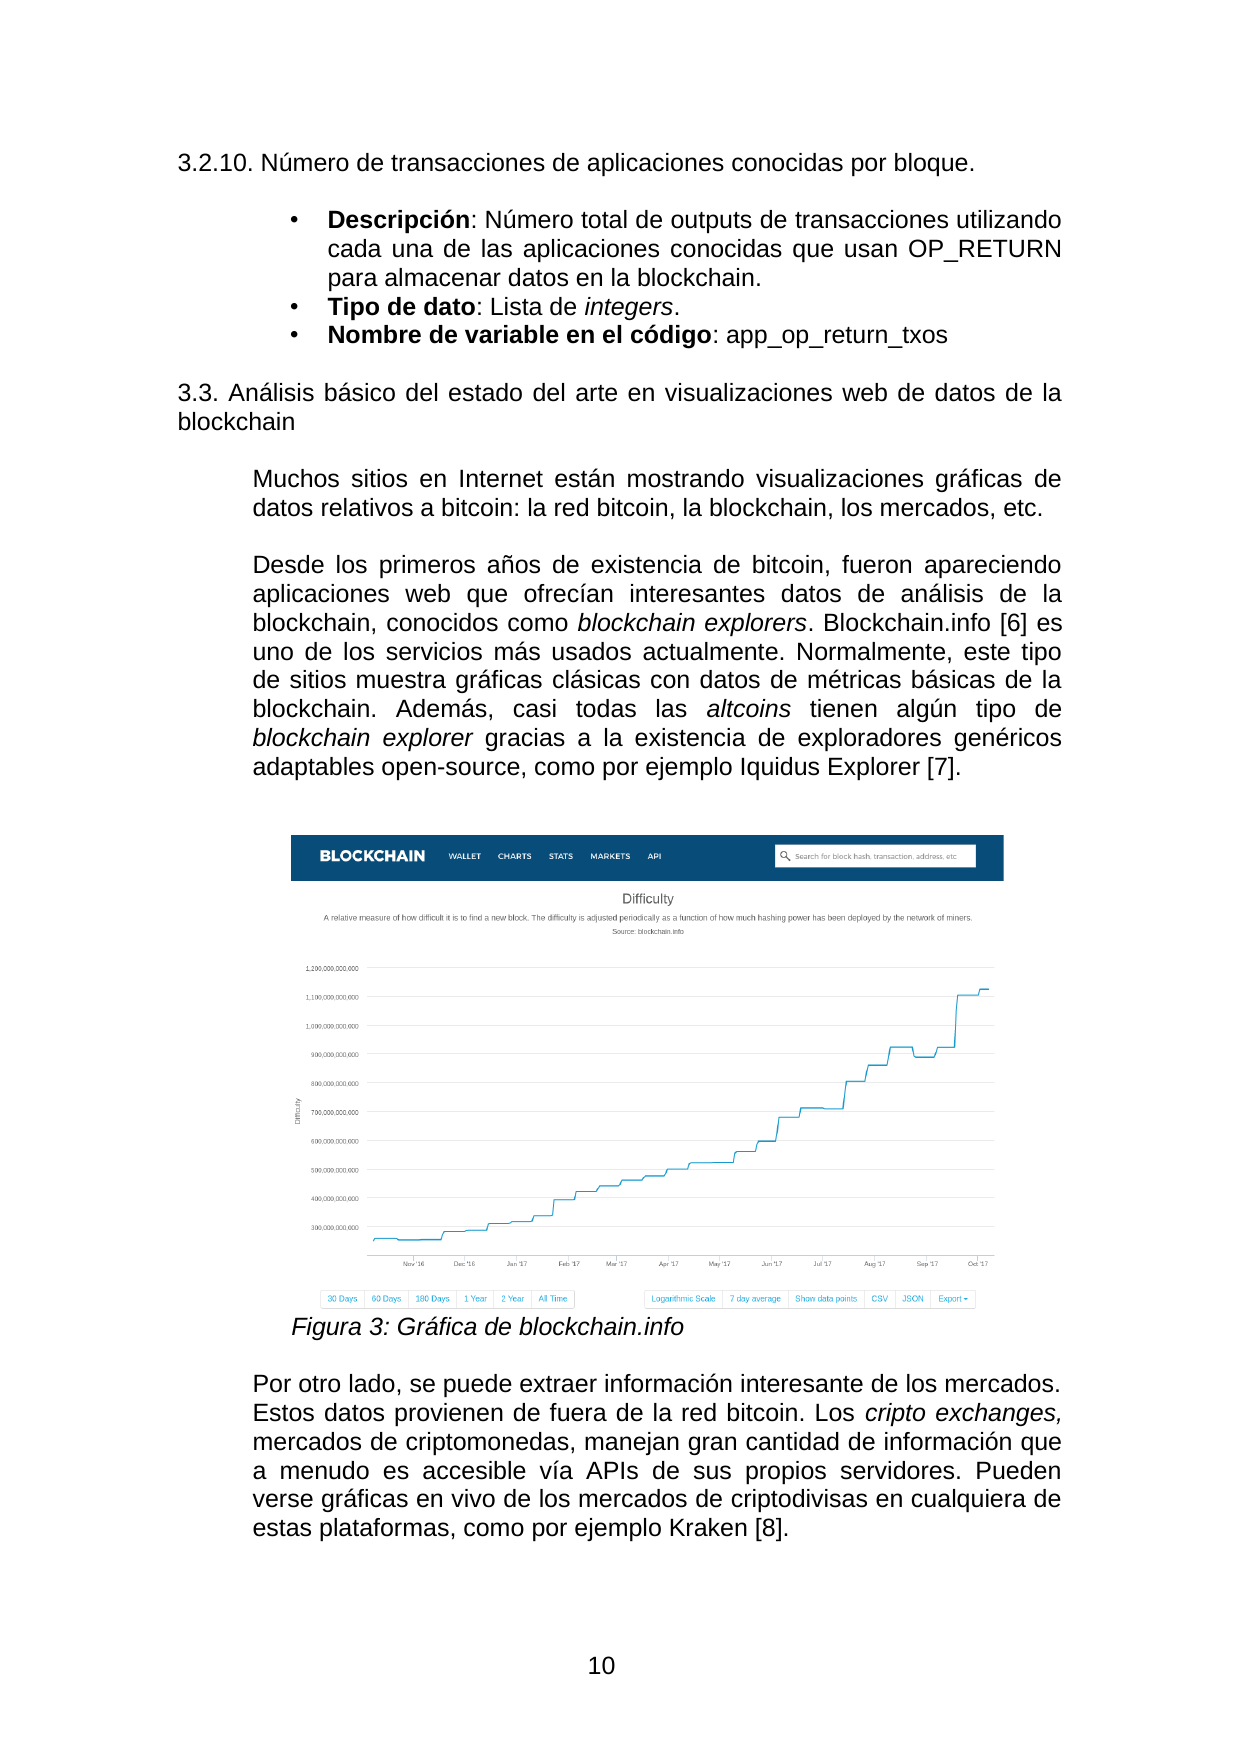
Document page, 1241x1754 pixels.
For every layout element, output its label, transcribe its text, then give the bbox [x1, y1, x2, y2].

picture [291, 835, 1004, 1312]
text Figura 3: Gráfica de blockchain.info [291, 1312, 1004, 1341]
subtitle 3.2.10. Número de transacciones de aplicaciones conocidas por bloque. [177, 148, 1063, 176]
text Desde los primeros años de existencia de bitcoin, fueron apareciendo aplicaciones web que ofrecían interesantes datos de análisis de la blockchain, conocidos como blockchain explorers. Blockchain.info [6] es uno de los servicios más usados actualmente. Normalmente, este tipo de sitios muestra gráficas clásicas con datos de métricas básicas de la blockchain. Además, casi todas las altcoins tienen algún tipo de blockchain explorer gracias a la existencia de exploradores genéricos adaptables open-source, como por ejemplo Iquidus Explorer [7]. [252, 551, 1063, 781]
list Descripción: Número total de outputs de transacciones utilizando cada una de las aplicaciones conocidas que usan OP_RETURN para almacenar datos en la blockchain. [290, 205, 1063, 292]
text Por otro lado, se puede extraer información interesante de los mercados. Estos datos provienen de fuera de la red bitcoin. Los cripto exchanges, mercados de criptomonedas, manejan gran cantidad de información que a menudo es accesible vía APIs de sus propios servidores. Pueden verse gráficas en vivo de los mercados de criptodivisas en cualquiera de estas plataformas, como por ejemplo Kraken [8]. [252, 1369, 1063, 1542]
list Tipo de dato: Lista de integers. [290, 292, 1063, 320]
text Muchos sitios en Internet están mostrando visualizaciones gráficas de datos relativos a bitcoin: la red bitcoin, la blockchain, los mercados, etc. [252, 464, 1063, 522]
subtitle 3.3. Análisis básico del estado del arte en visualizaciones web de datos de la blockchain [177, 378, 1063, 436]
list Nombre de variable en el código: app_op_return_txos [290, 320, 1063, 349]
